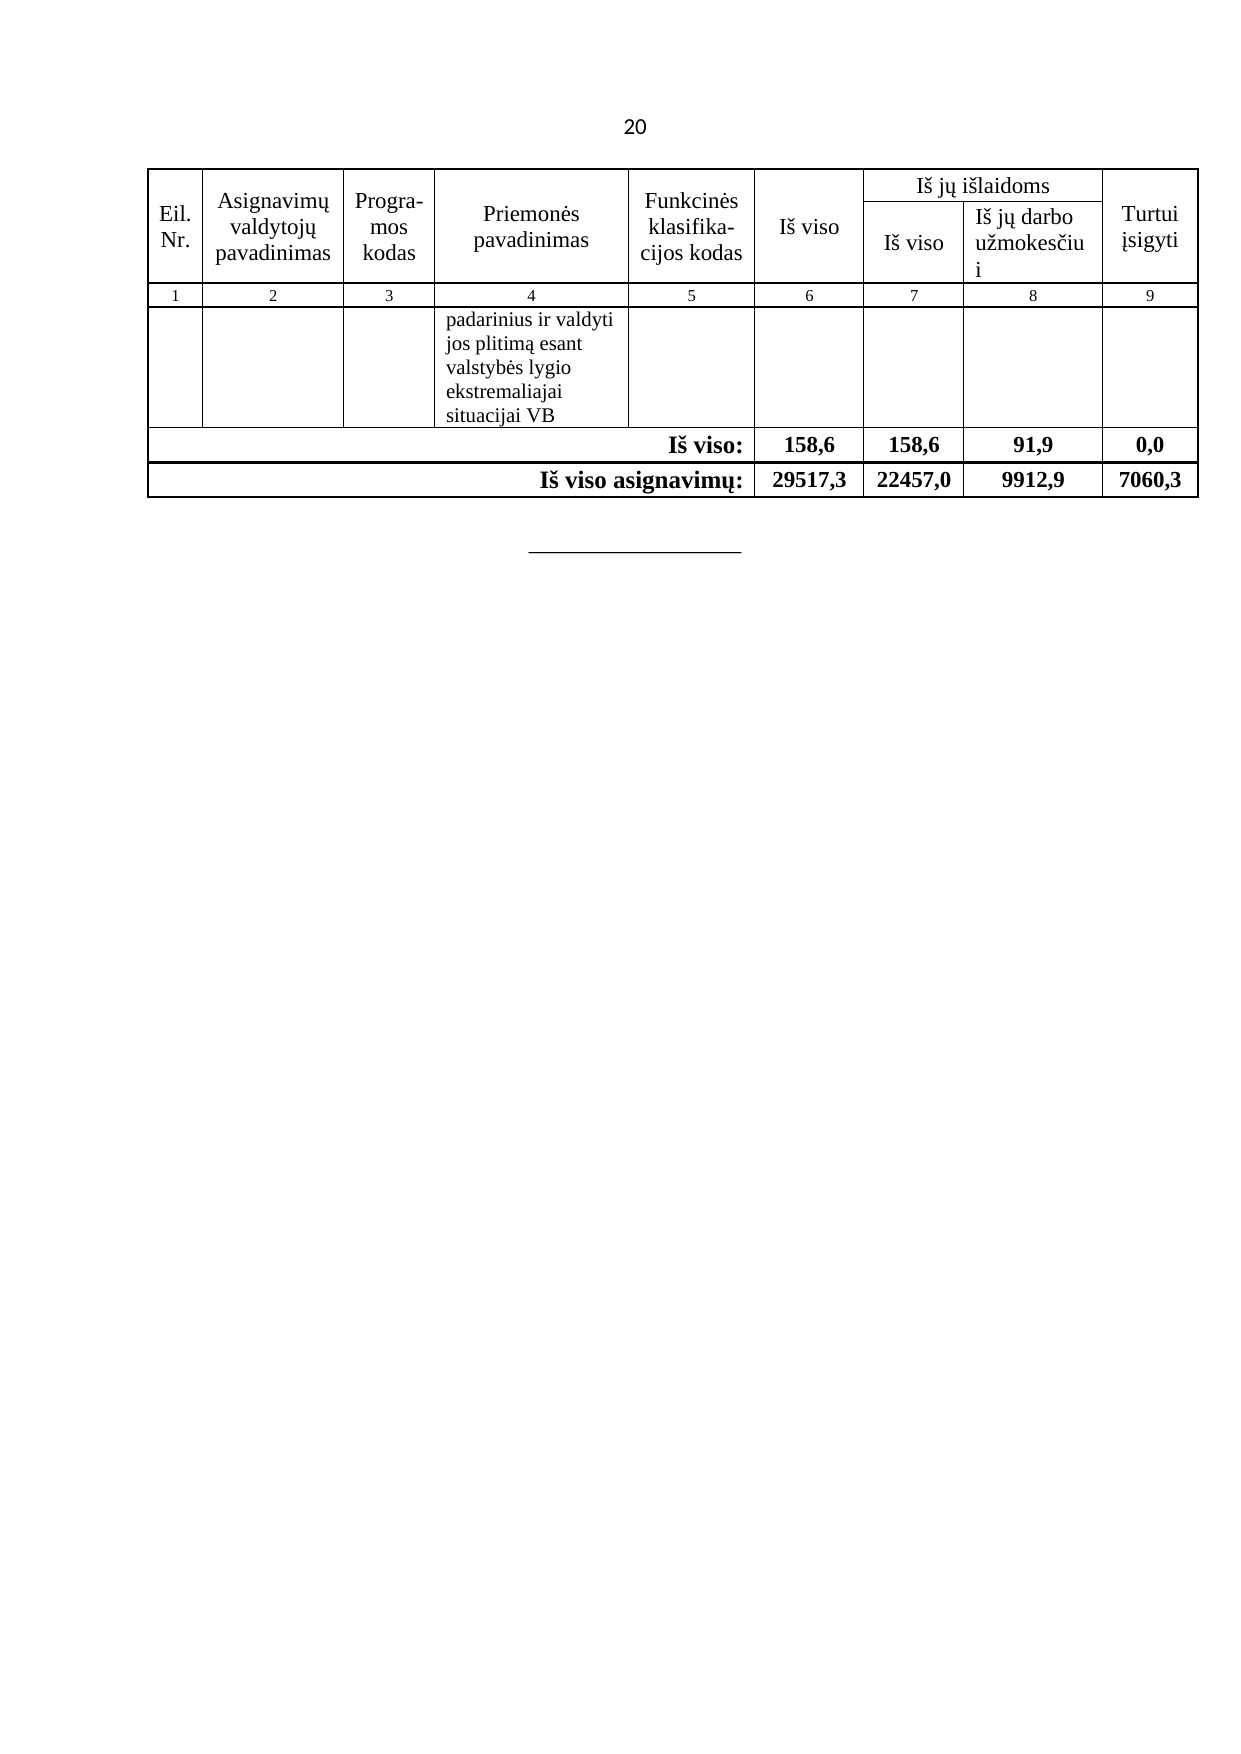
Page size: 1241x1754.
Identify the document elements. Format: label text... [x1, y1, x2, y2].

table_header Iš jų išlaidoms [864, 170, 1102, 201]
table_cell 22457,0 [864, 464, 963, 496]
table_cell 8 [964, 284, 1102, 306]
table_cell 158,6 [755, 428, 863, 461]
table_cell [344, 308, 434, 427]
table_cell padarinius ir valdyti jos plitimą esant valstybės lygio ekstremaliajai situacijai VB [435, 308, 628, 427]
table_cell 4 [435, 284, 628, 306]
table_header Funkcinės klasifika-cijos kodas [629, 170, 754, 282]
table_cell 3 [344, 284, 434, 306]
table_cell 9 [1103, 284, 1197, 306]
table_cell 7 [864, 284, 963, 306]
table_cell Iš jų darbo užmokesčiui [964, 202, 1102, 282]
table_cell 6 [755, 284, 863, 306]
table_cell [864, 308, 963, 427]
table_header Asignavimų valdytojų pavadinimas [203, 170, 343, 282]
table_header Iš viso [755, 170, 863, 282]
table_header Turtui įsigyti [1103, 170, 1197, 282]
table_cell [1103, 308, 1197, 427]
table_cell 7060,3 [1103, 464, 1197, 496]
table_cell 9912,9 [964, 464, 1102, 496]
table_cell 91,9 [964, 428, 1102, 461]
table_cell [964, 308, 1102, 427]
table_cell Iš viso asignavimų: [149, 464, 754, 496]
text _________________ [148, 527, 1122, 555]
table_header Priemonės pavadinimas [435, 170, 628, 282]
table_header Eil. Nr. [149, 170, 202, 282]
table_cell 1 [149, 284, 202, 306]
table_cell 158,6 [864, 428, 963, 461]
table_cell 29517,3 [755, 464, 863, 496]
table_cell Iš viso: [149, 428, 754, 461]
table_cell [755, 308, 863, 427]
table_cell [203, 308, 343, 427]
table_cell [629, 308, 754, 427]
table_cell 2 [203, 284, 343, 306]
table_cell Iš viso [864, 202, 963, 282]
table_cell 0,0 [1103, 428, 1197, 461]
table_cell [149, 308, 202, 427]
table_cell 5 [629, 284, 754, 306]
table_header Progra-mos kodas [344, 170, 434, 282]
